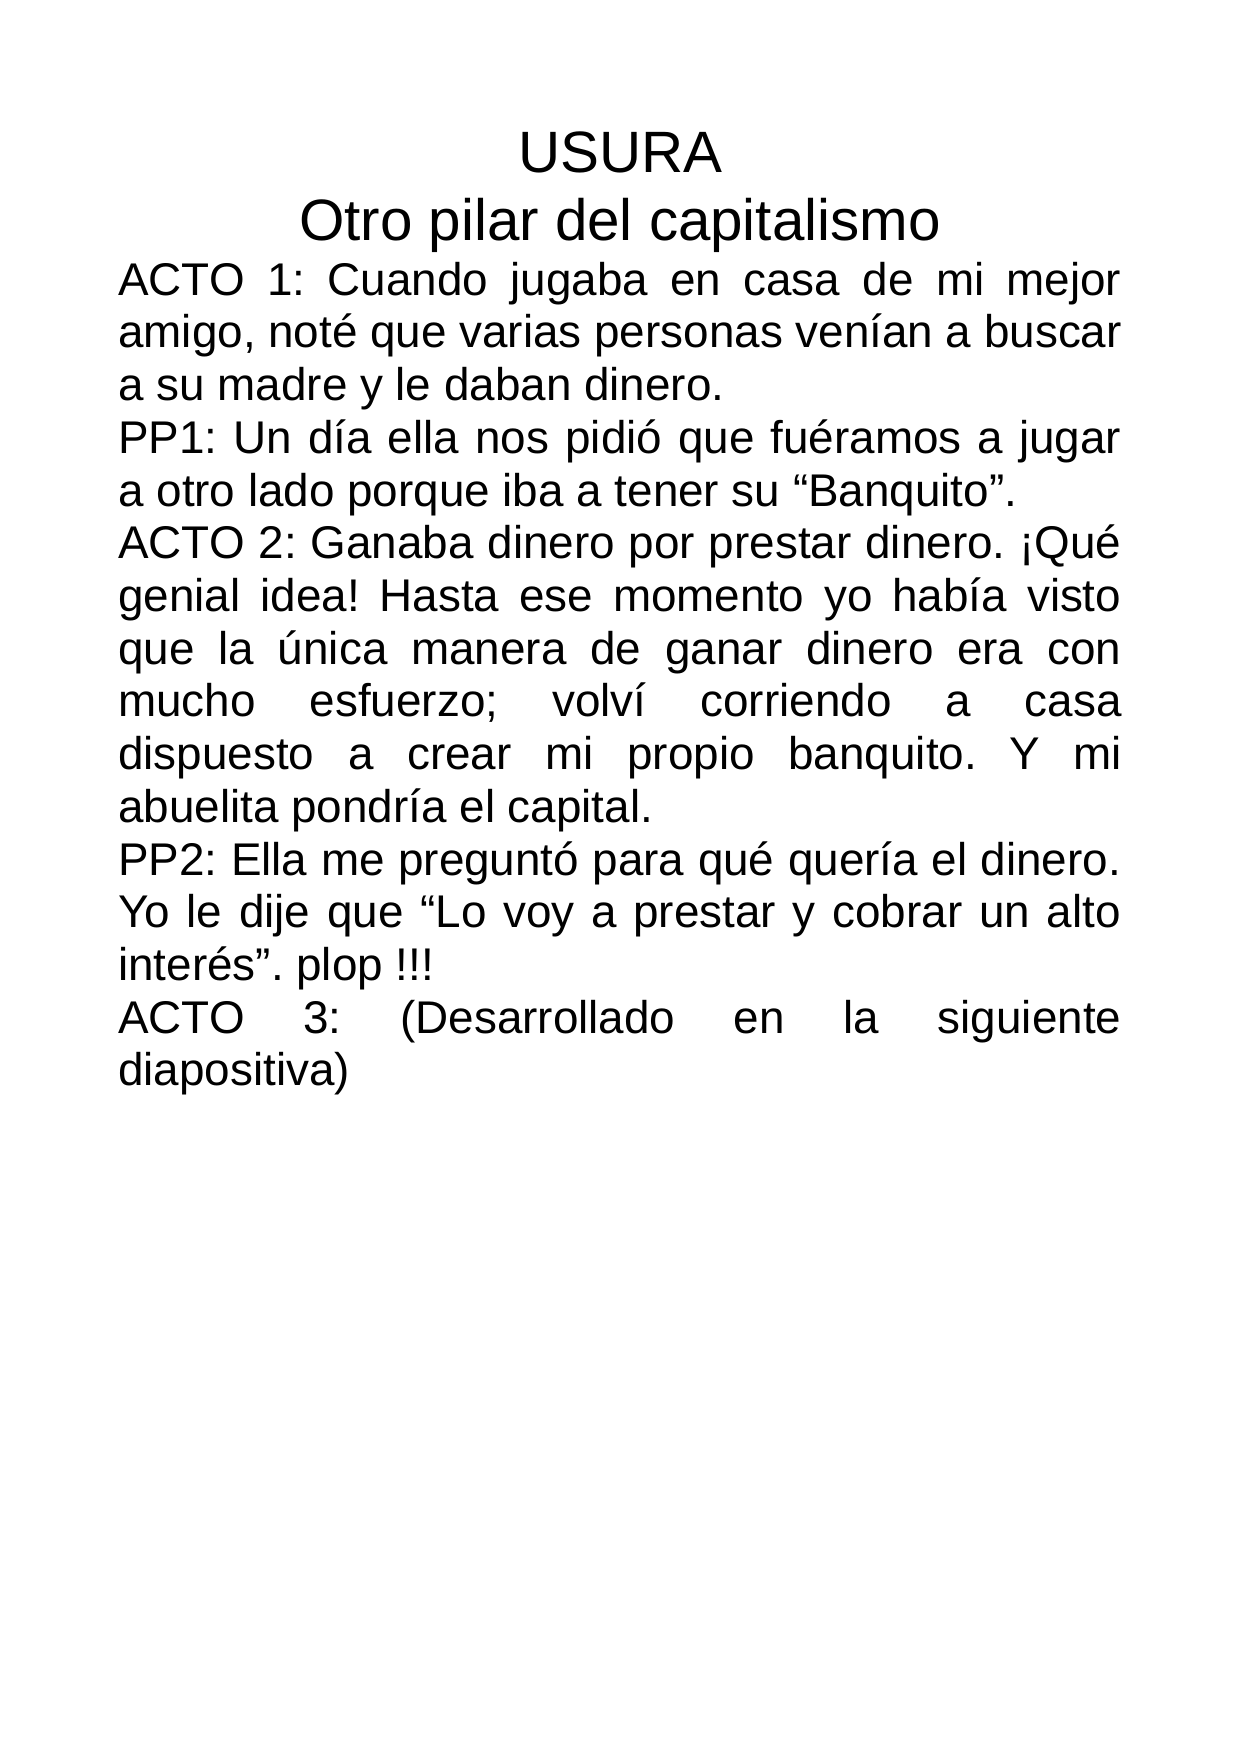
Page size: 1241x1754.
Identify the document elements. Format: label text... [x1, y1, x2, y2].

text USURA [118, 118, 1122, 185]
text PP2: Ella me preguntó para qué quería el dinero. Yo le dije que “Lo voy a prestar y cobrar un alto interés”. plop !!! [118, 832, 1122, 990]
text ACTO 1: Cuando jugaba en casa de mi mejor amigo, noté que varias personas venían a buscar a su madre y le daban dinero. [118, 252, 1122, 410]
text ACTO 3: (Desarrollado en la siguiente diapositiva) [118, 990, 1122, 1096]
text PP1: Un día ella nos pidió que fuéramos a jugar a otro lado porque iba a tener su “Banquito”. [118, 410, 1122, 516]
text ACTO 2: Ganaba dinero por prestar dinero. ¡Qué genial idea! Hasta ese momento yo había visto que la única manera de ganar dinero era con mucho esfuerzo; volví corriendo a casa dispuesto a crear mi propio banquito. Y mi abuelita pondría el capital. [118, 516, 1122, 832]
text Otro pilar del capitalismo [118, 185, 1122, 252]
